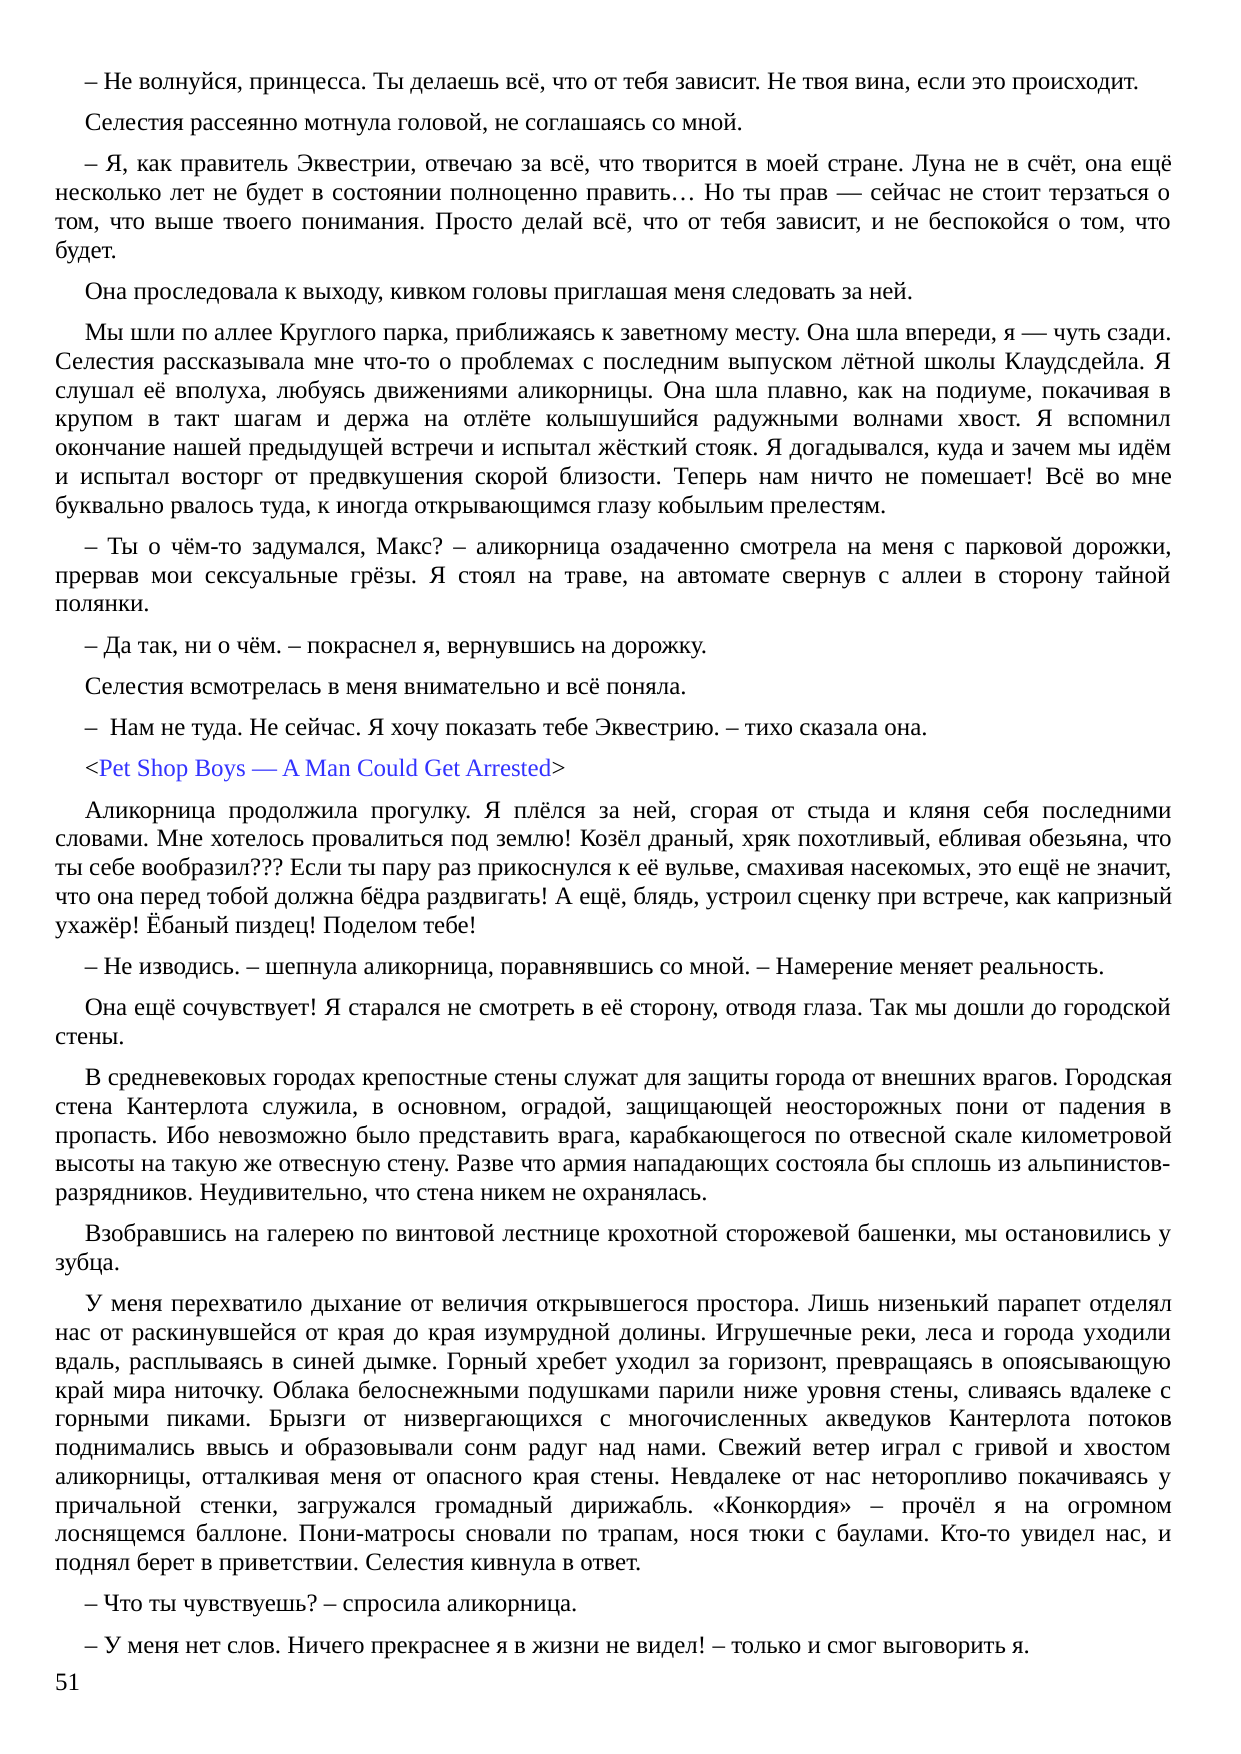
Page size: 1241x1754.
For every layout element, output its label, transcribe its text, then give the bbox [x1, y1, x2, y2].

text Селестия всмотрелась в меня внимательно и всё поняла. [55, 671, 1173, 700]
text У меня перехватило дыхание от величия открывшегося простора. Лишь низенький парапет отделял нас от раскинувшейся от края до края изумрудной долины. Игрушечные реки, леса и города уходили вдаль, расплываясь в синей дымке. Горный хребет уходил за горизонт, превращаясь в опоясывающую край мира ниточку. Облака белоснежными подушками парили ниже уровня стены, сливаясь вдалеке с горными пиками. Брызги от низвергающихся с многочисленных акведуков Кантерлота потоков поднимались ввысь и образовывали сонм радуг над нами. Свежий ветер играл с гривой и хвостом аликорницы, отталкивая меня от опасного края стены. Невдалеке от нас неторопливо покачиваясь у причальной стенки, загружался громадный дирижабль. «Конкордия» – прочёл я на огромном лоснящемся баллоне. Пони-матросы сновали по трапам, нося тюки с баулами. Кто-то увидел нас, и поднял берет в приветствии. Селестия кивнула в ответ. [55, 1288, 1173, 1576]
text Она ещё сочувствует! Я старался не смотреть в её сторону, отводя глаза. Так мы дошли до городской стены. [55, 992, 1173, 1050]
text – Что ты чувствуешь? – спросила аликорница. [55, 1588, 1173, 1617]
text – Ты о чём-то задумался, Макс? – аликорница озадаченно смотрела на меня с парковой дорожки, прервав мои сексуальные грёзы. Я стоял на траве, на автомате свернув с аллеи в сторону тайной полянки. [55, 531, 1173, 617]
text – Нам не туда. Не сейчас. Я хочу показать тебе Эквестрию. – тихо сказала она. [55, 712, 1173, 741]
text <Pet Shop Boys — A Man Could Get Arrested> [55, 753, 1173, 782]
text – Да так, ни о чём. – покраснел я, вернувшись на дорожку. [55, 630, 1173, 658]
text Аликорница продолжила прогулку. Я плёлся за ней, сгорая от стыда и кляня себя последними словами. Мне хотелось провалиться под землю! Козёл драный, хряк похотливый, ебливая обезьяна, что ты себе вообразил??? Если ты пару раз прикоснулся к её вульве, смахивая насекомых, это ещё не значит, что она перед тобой должна бёдра раздвигать! А ещё, блядь, устроил сценку при встрече, как капризный ухажёр! Ёбаный пиздец! Поделом тебе! [55, 795, 1173, 938]
text Мы шли по аллее Круглого парка, приближаясь к заветному месту. Она шла впереди, я — чуть cзади. Селестия рассказывала мне что-то о проблемах с последним выпуском лётной школы Клаудсдейла. Я слушал её вполуха, любуясь движениями аликорницы. Она шла плавно, как на подиуме, покачивая в крупом в такт шагам и держа на отлёте колышушийся радужными волнами хвост. Я вспомнил окончание нашей предыдущей встречи и испытал жёсткий стояк. Я догадывался, куда и зачем мы идём и испытал восторг от предвкушения скорой близости. Теперь нам ничто не помешает! Всё во мне буквально рвалось туда, к иногда открывающимся глазу кобыльим прелестям. [55, 317, 1173, 518]
text В средневековых городах крепостные стены служат для защиты города от внешних врагов. Городская стена Кантерлота служила, в основном, оградой, защищающей неосторожных пони от падения в пропасть. Ибо невозможно было представить врага, карабкающегося по отвесной скале километровой высоты на такую же отвесную стену. Разве что армия нападающих состояла бы сплошь из альпинистов-разрядников. Неудивительно, что стена никем не охранялась. [55, 1062, 1173, 1206]
text Взобравшись на галерею по винтовой лестнице крохотной сторожевой башенки, мы остановились у зубца. [55, 1218, 1173, 1276]
text – Не изводись. – шепнула аликорница, поравнявшись со мной. – Намерение меняет реальность. [55, 951, 1173, 980]
text – Я, как правитель Эквестрии, отвечаю за всё, что творится в моей стране. Луна не в счёт, она ещё несколько лет не будет в состоянии полноценно править… Но ты прав — сейчас не стоит терзаться о том, что выше твоего понимания. Просто делай всё, что от тебя зависит, и не беспокойся о том, что будет. [55, 148, 1173, 263]
text Она проследовала к выходу, кивком головы приглашая меня следовать за ней. [55, 276, 1173, 305]
text – Не волнуйся, принцесса. Ты делаешь всё, что от тебя зависит. Не твоя вина, если это происходит. [55, 66, 1173, 95]
text Селестия рассеянно мотнула головой, не соглашаясь со мной. [55, 107, 1173, 136]
text – У меня нет слов. Ничего прекраснее я в жизни не видел! – только и смог выговорить я. [55, 1630, 1173, 1658]
